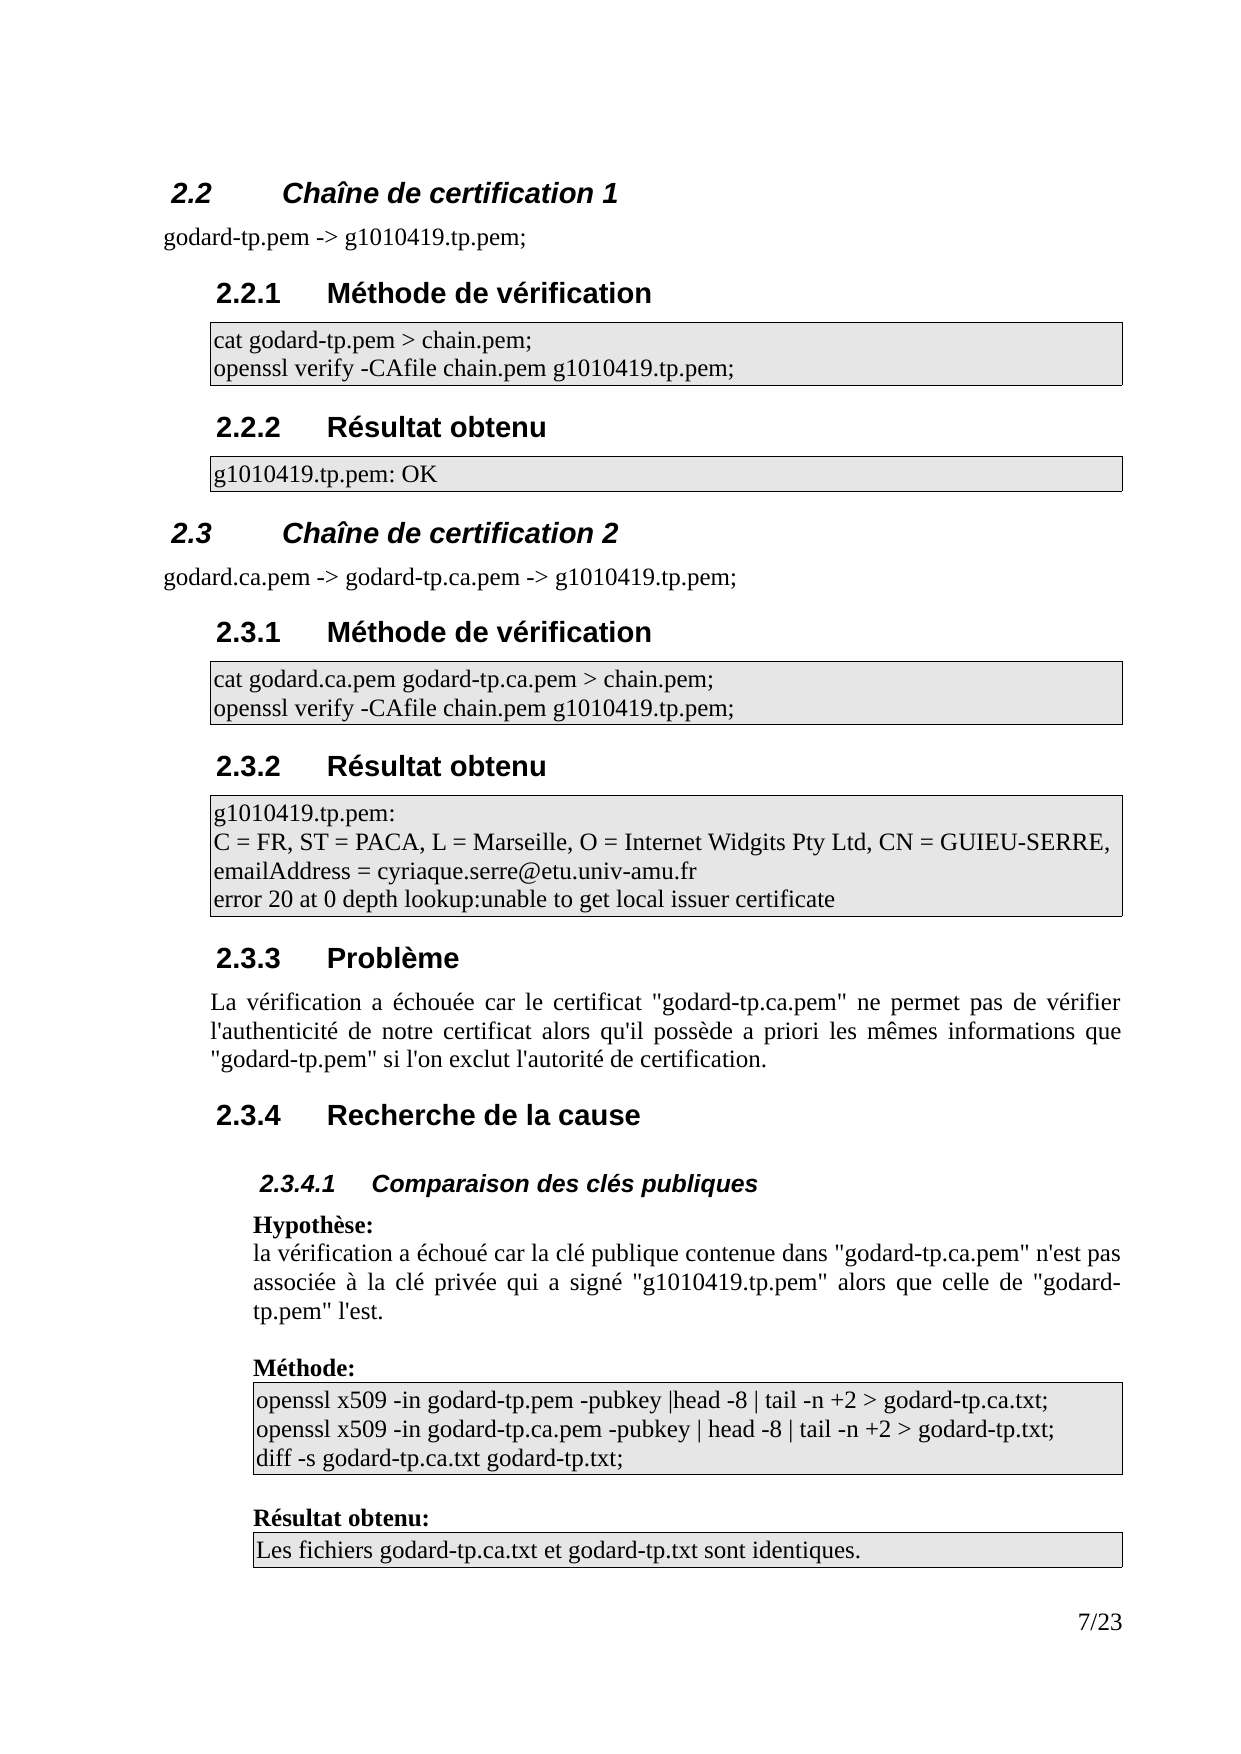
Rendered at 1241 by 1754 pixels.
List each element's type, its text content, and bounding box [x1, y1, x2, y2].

text Méthode: [253, 1353, 1122, 1382]
text la vérification a échoué car la clé publique contenue dans "godard-tp.ca.pem" n'est pas associée à la clé privée qui a signé "g1010419.tp.pem" alors que celle de "godard-tp.pem" l'est. [253, 1238, 1122, 1325]
text error 20 at 0 depth lookup:unable to get local issuer certificate [211, 882, 1122, 916]
text godard-tp.pem -> g1010419.tp.pem; [163, 222, 1122, 251]
text openssl verify -CAfile chain.pem g1010419.tp.pem; [211, 690, 1122, 724]
subtitle Résultat obtenu [208, 749, 1122, 783]
subtitle Chaîne de certification 2 [163, 516, 1122, 549]
subtitle Résultat obtenu [208, 410, 1122, 444]
text godard.ca.pem -> godard-tp.ca.pem -> g1010419.tp.pem; [163, 562, 1122, 590]
text cat godard.ca.pem godard-tp.ca.pem > chain.pem; [211, 662, 1122, 690]
text La vérification a échouée car le certificat "godard-tp.ca.pem" ne permet pas de vérifier l'authenticité de notre certificat alors qu'il possède a priori les mêmes informations que "godard-tp.pem" si l'on exclut l'autorité de certification. [210, 987, 1122, 1073]
text C = FR, ST = PACA, L = Marseille, O = Internet Widgits Pty Ltd, CN = GUIEU-SERRE, [211, 824, 1122, 853]
subtitle Comparaison des clés publiques [253, 1169, 1122, 1197]
text openssl x509 -in godard-tp.pem -pubkey |head -8 | tail -n +2 > godard-tp.ca.txt; [254, 1383, 1122, 1411]
subtitle Recherche de la cause [208, 1098, 1122, 1132]
subtitle Problème [208, 941, 1122, 975]
text Les fichiers godard-tp.ca.txt et godard-tp.txt sont identiques. [254, 1533, 1122, 1567]
text Résultat obtenu: [253, 1503, 1122, 1532]
text cat godard-tp.pem > chain.pem; [211, 323, 1122, 351]
text emailAddress = cyriaque.serre@etu.univ-amu.fr [211, 853, 1122, 882]
subtitle Chaîne de certification 1 [163, 176, 1122, 210]
subtitle Méthode de vérification [208, 276, 1122, 309]
text openssl x509 -in godard-tp.ca.pem -pubkey | head -8 | tail -n +2 > godard-tp.txt; [254, 1411, 1122, 1440]
text Hypothèse: [253, 1210, 1122, 1238]
text g1010419.tp.pem: [211, 796, 1122, 824]
text diff -s godard-tp.ca.txt godard-tp.txt; [254, 1440, 1122, 1474]
text g1010419.tp.pem: OK [211, 457, 1122, 491]
text openssl verify -CAfile chain.pem g1010419.tp.pem; [211, 351, 1122, 385]
subtitle Méthode de vérification [208, 615, 1122, 649]
